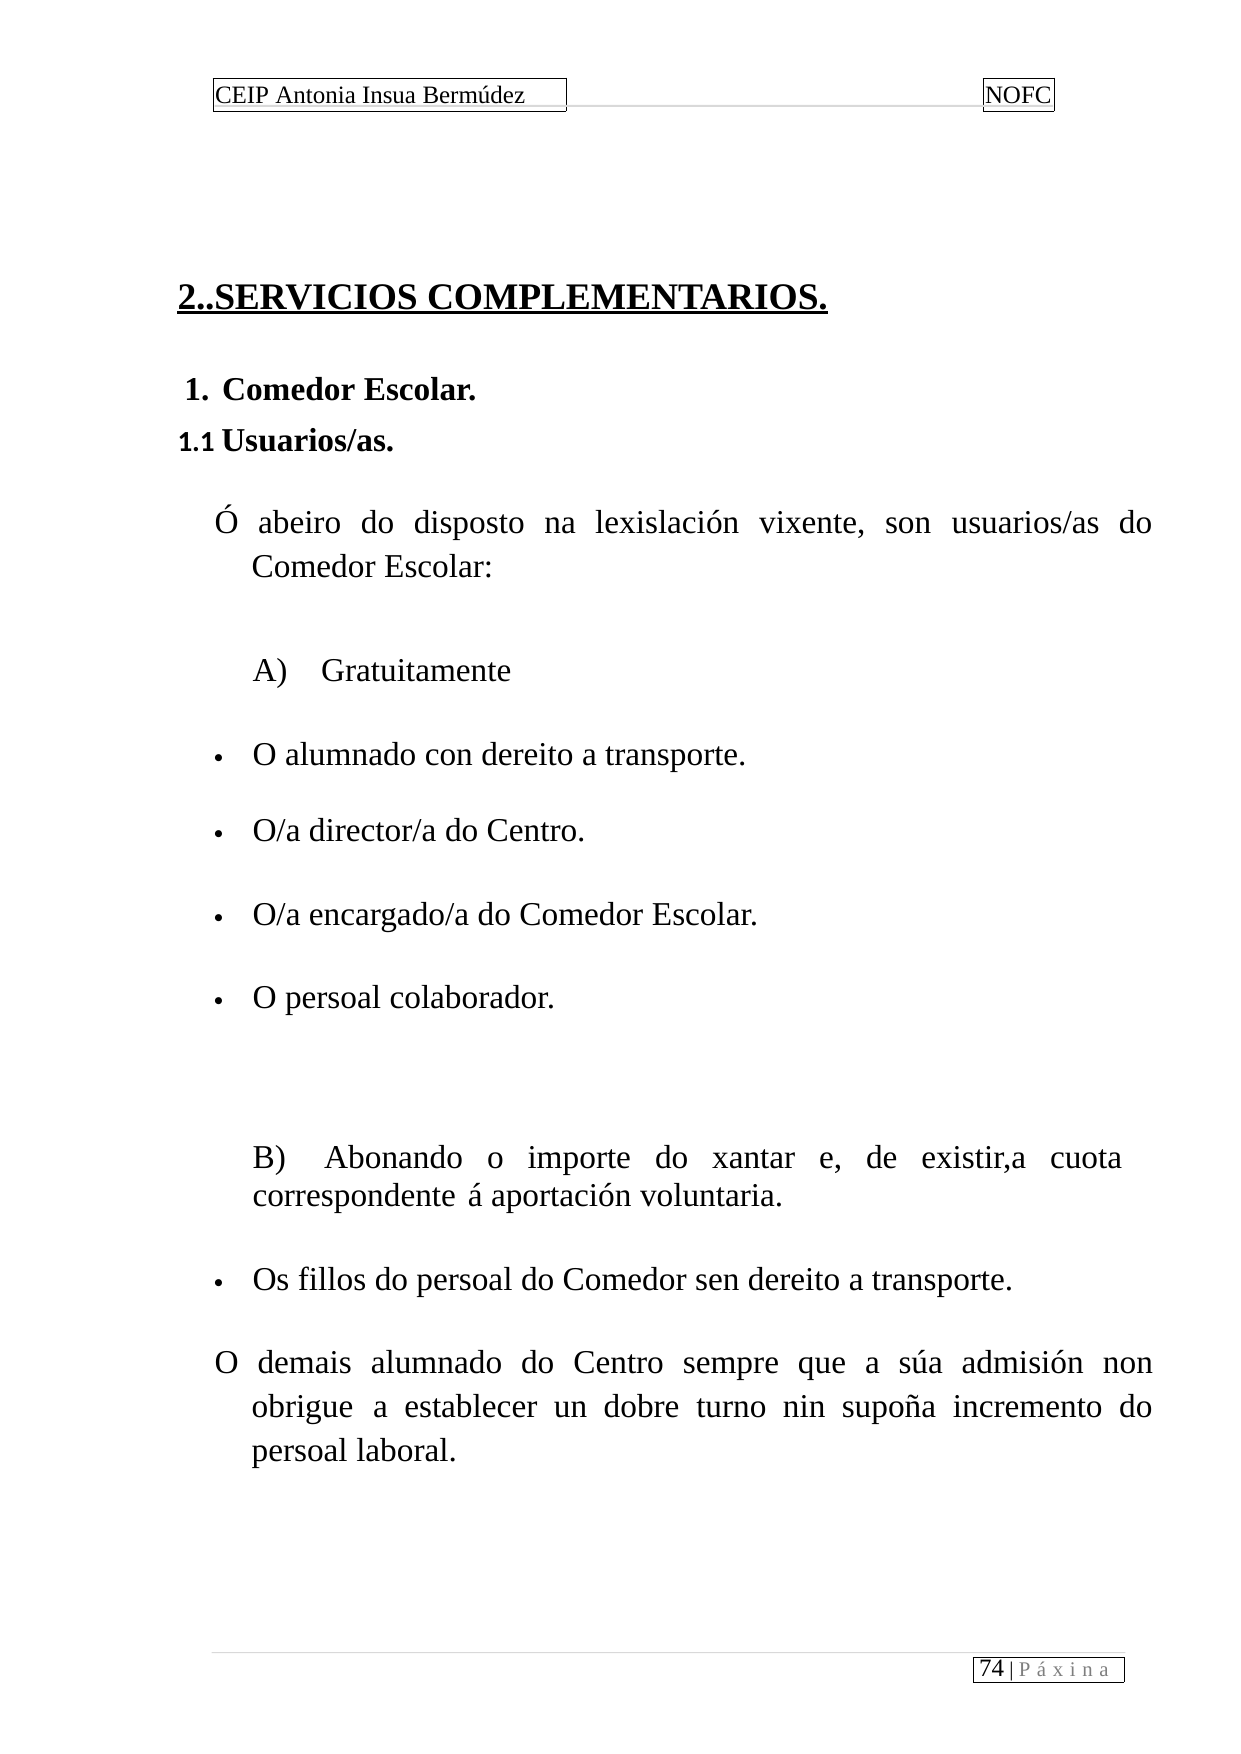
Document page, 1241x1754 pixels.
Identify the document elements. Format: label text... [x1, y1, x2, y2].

list B) Abonando o importe do xantar e, de existir,a cuota correspondente á aportación voluntaria. [215, 1137, 1122, 1214]
list O alumnado con dereito a transporte. [215, 734, 1153, 772]
list O/a director/a do Centro. [215, 811, 1153, 849]
list O persoal colaborador. [215, 977, 1153, 1015]
text 2..SERVICIOS COMPLEMENTARIOS. [177, 274, 1153, 317]
list A) Gratuitamente [215, 650, 1153, 689]
list O/a encargado/a do Comedor Escolar. [215, 894, 1153, 933]
list Usuarios/as. [177, 420, 1153, 458]
text Ó abeiro do disposto na lexislación vixente, son usuarios/as do Comedor Escolar: [214, 502, 1153, 585]
text O demais alumnado do Centro sempre que a súa admisión non obrigue a establecer un dobre turno nin supoña incremento do persoal laboral. [214, 1342, 1153, 1469]
subtitle Comedor Escolar. [184, 369, 1153, 407]
list Os fillos do persoal do Comedor sen dereito a transporte. [215, 1259, 1153, 1297]
